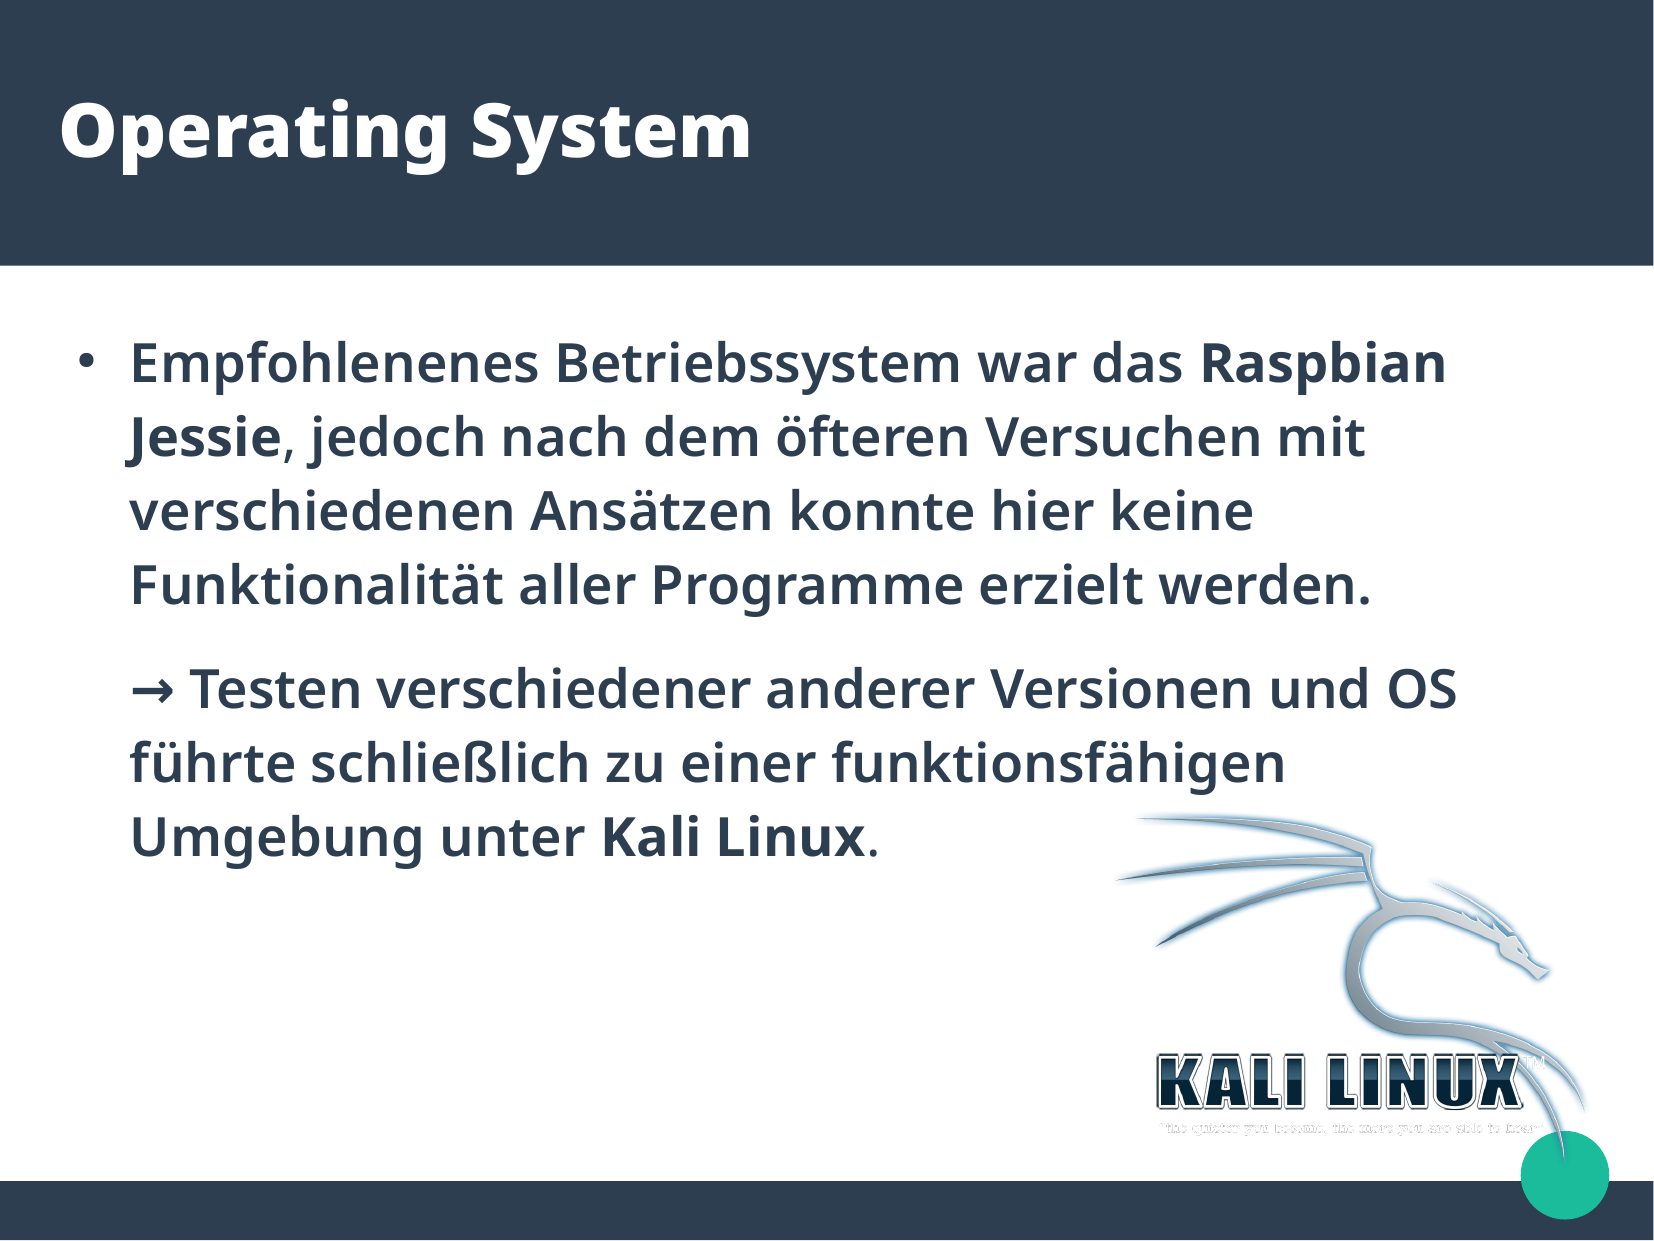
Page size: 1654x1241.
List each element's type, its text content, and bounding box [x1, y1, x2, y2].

title Operating System [59, 49, 1595, 207]
list Empfohlenenes Betriebssystem war das Raspbian Jessie, jedoch nach dem öfteren Versuchen mit verschiedenen Ansätzen konnte hier keine Funktionalität aller Programme erzielt werden. → Testen verschiedener anderer Versionen und OS führte schließlich zu einer funktionsfähigen Umgebung unter Kali Linux. [59, 324, 1595, 1152]
picture [1110, 810, 1591, 1171]
